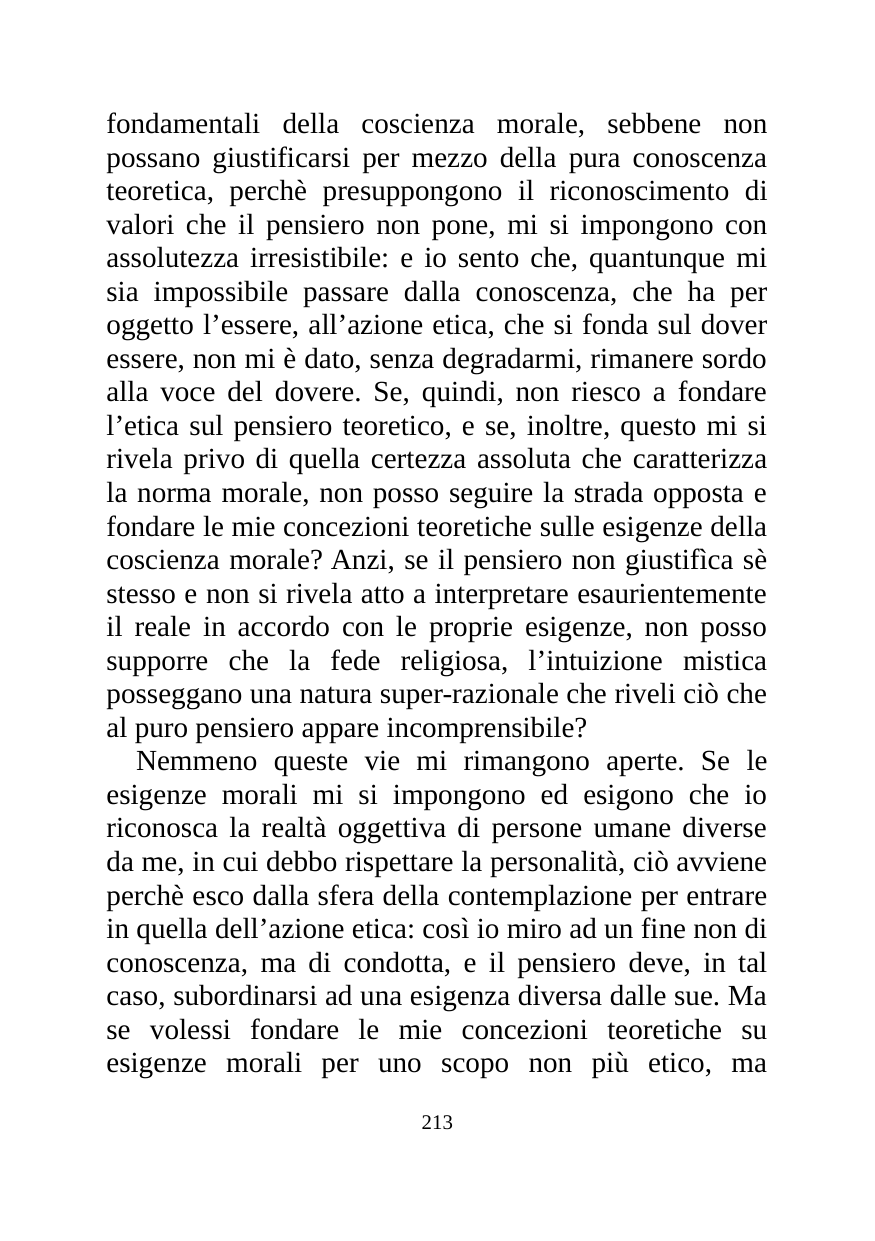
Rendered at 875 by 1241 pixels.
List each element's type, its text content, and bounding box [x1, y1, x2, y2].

text fondamentali della coscienza morale, sebbene non possano giustificarsi per mezzo della pura conoscenza teoretica, perchè presuppongono il riconoscimento di valori che il pensiero non pone, mi si impongono con assolutezza irresistibile: e io sento che, quantunque mi sia impossibile passare dalla conoscenza, che ha per oggetto l’essere, all’azione etica, che si fonda sul dover essere, non mi è dato, senza degradarmi, rimanere sordo alla voce del dovere. Se, quindi, non riesco a fondare l’etica sul pensiero teoretico, e se, inoltre, questo mi si rivela privo di quella certezza assoluta che caratterizza la norma morale, non posso seguire la strada opposta e fondare le mie concezioni teoretiche sulle esigenze della coscienza morale? Anzi, se il pensiero non giustifìca sè stesso e non si rivela atto a interpretare esaurientemente il reale in accordo con le proprie esigenze, non posso supporre che la fede religiosa, l’intuizione mistica posseggano una natura super-razionale che riveli ciò che al puro pensiero appare incomprensibile? [106, 106, 768, 743]
text Nemmeno queste vie mi rimangono aperte. Se le esigenze morali mi si impongono ed esigono che io riconosca la realtà oggettiva di persone umane diverse da me, in cui debbo rispettare la personalità, ciò avviene perchè esco dalla sfera della contemplazione per entrare in quella dell’azione etica: così io miro ad un fine non di conoscenza, ma di condotta, e il pensiero deve, in tal caso, subordinarsi ad una esigenza diversa dalle sue. Ma se volessi fondare le mie concezioni teoretiche su esigenze morali per uno scopo non più etico, ma [106, 743, 768, 1079]
